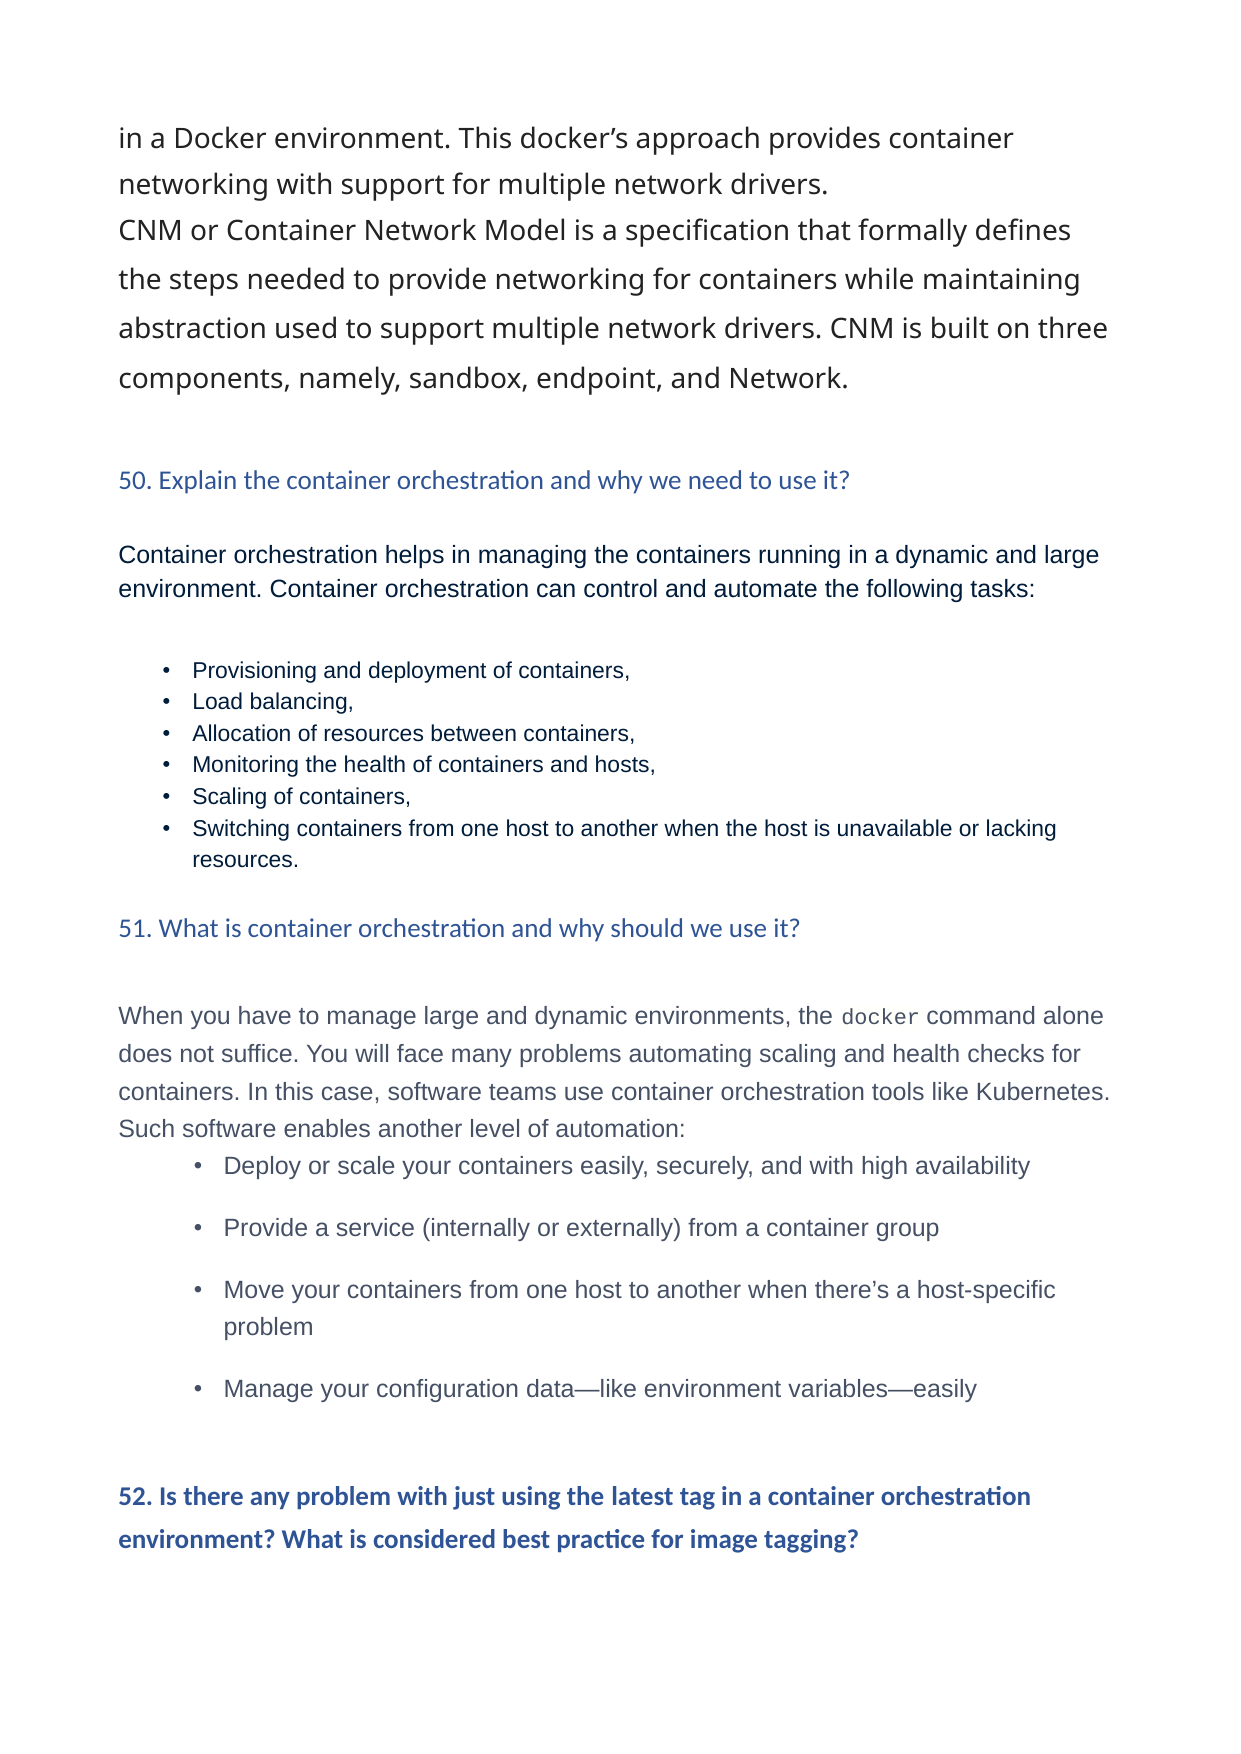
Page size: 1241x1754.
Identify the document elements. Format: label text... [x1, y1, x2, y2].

text When you have to manage large and dynamic environments, the docker command alone does not suffice. You will face many problems automating scaling and health checks for containers. In this case, software teams use container orchestration tools like Kubernetes. Such software enables another level of automation: [118, 1001, 1122, 1142]
list Allocation of resources between containers, [162, 720, 1122, 746]
subtitle 52. Is there any problem with just using the latest tag in a container orchestration environment? What is considered best practice for image tagging? [118, 1479, 1122, 1555]
list Deploy or scale your containers easily, securely, and with high availability [194, 1151, 1122, 1179]
list Provisioning and deployment of containers, [162, 657, 1122, 683]
text CNM or Container Network Model is a specification that formally defines the steps needed to provide networking for containers while maintaining abstraction used to support multiple network drivers. CNM is built on three components, namely, sandbox, endpoint, and Network. [118, 210, 1122, 396]
text in a Docker environment. This docker’s approach provides container networking with support for multiple network drivers. [118, 118, 1122, 202]
list Provide a service (internally or externally) from a container group [194, 1213, 1122, 1242]
list Monitoring the health of containers and hosts, [162, 751, 1122, 778]
list Scaling of containers, [162, 783, 1122, 809]
list Load balancing, [162, 688, 1122, 714]
text Container orchestration helps in managing the containers running in a dynamic and large environment. Container orchestration can control and automate the following tasks: [118, 540, 1122, 603]
subtitle 51. What is container orchestration and why should we use it? [118, 911, 1122, 944]
list Switching containers from one host to another when the host is unavailable or lacking resources. [162, 814, 1122, 872]
subtitle 50. Explain the container orchestration and why we need to use it? [118, 463, 1122, 496]
list Move your containers from one host to another when there’s a host-specific problem [194, 1275, 1122, 1341]
list Manage your configuration data—like environment variables—easily [194, 1374, 1122, 1403]
